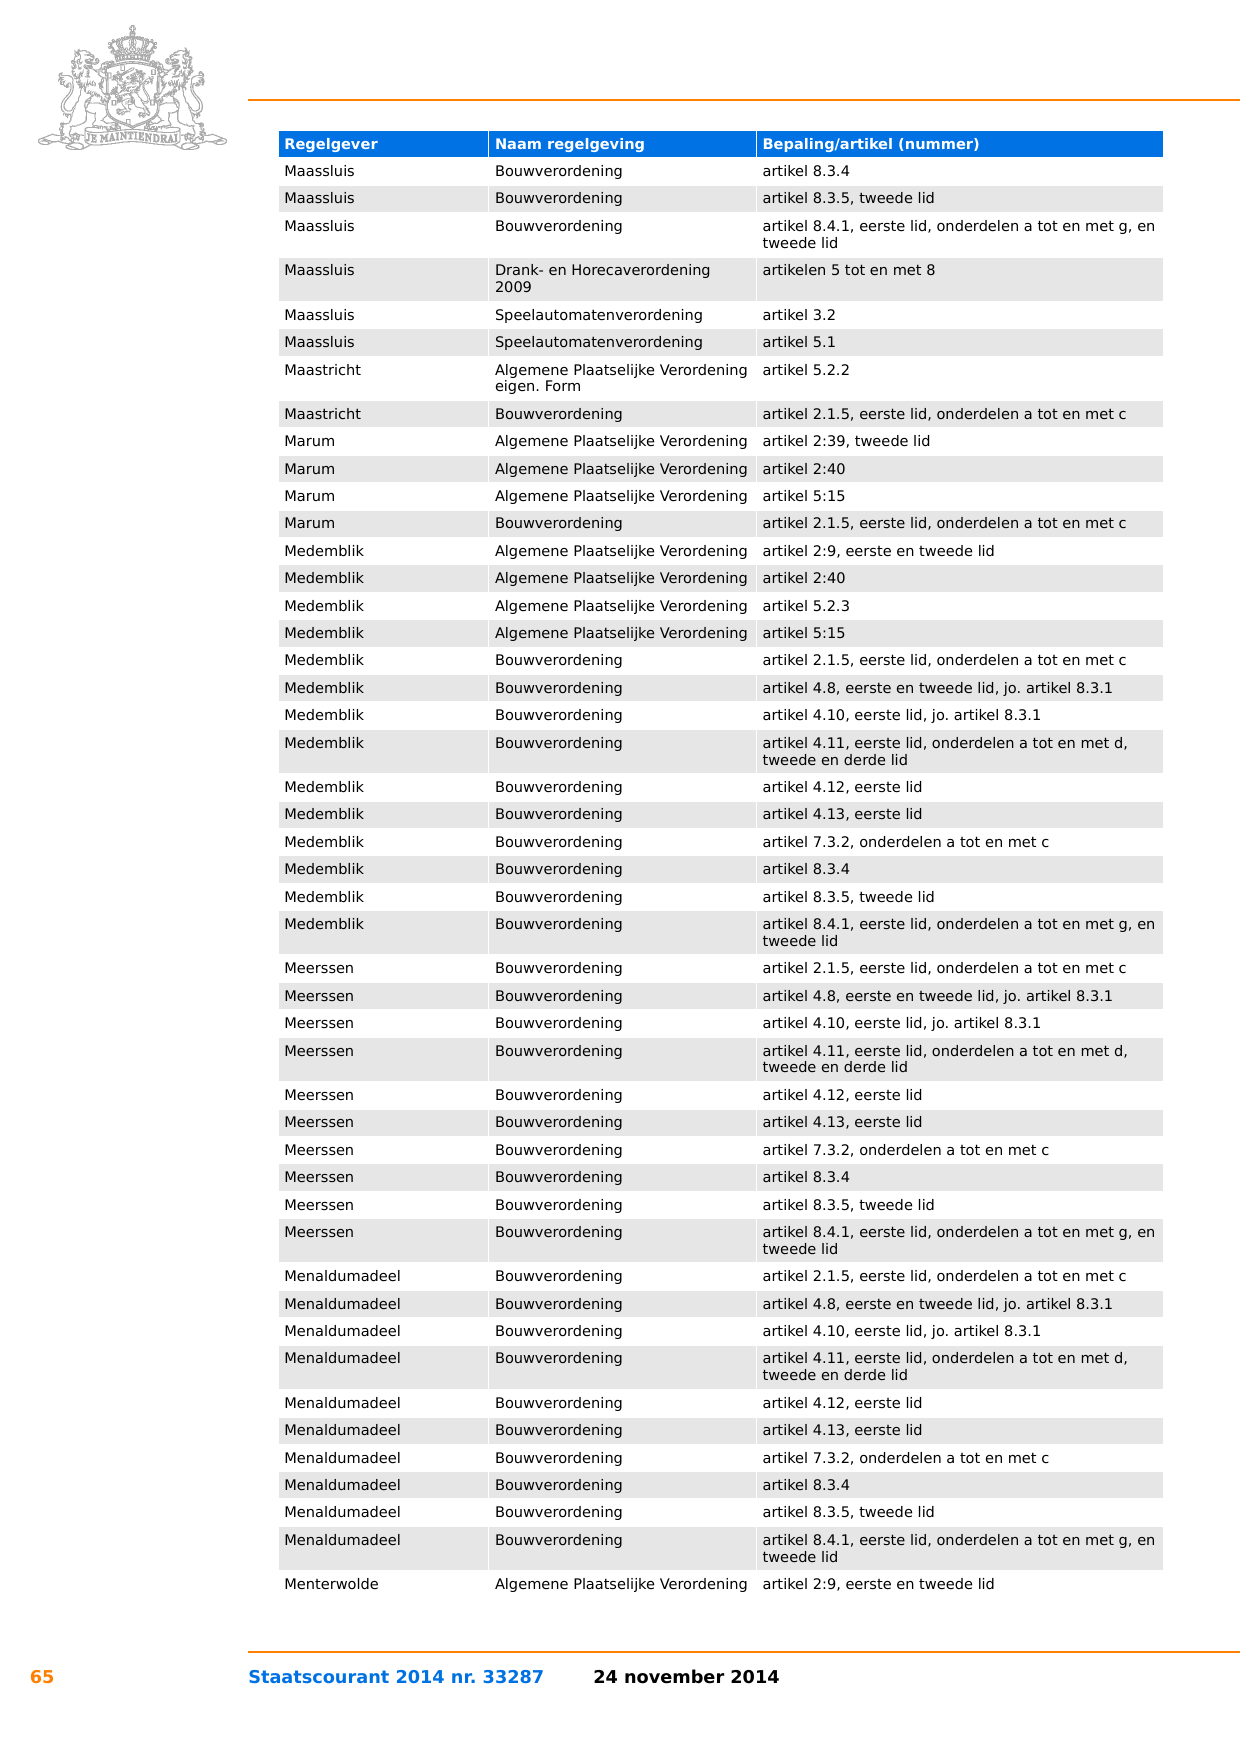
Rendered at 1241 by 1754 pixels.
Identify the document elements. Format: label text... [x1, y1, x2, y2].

table_cell Menaldumadeel [279, 1390, 488, 1416]
table_cell Medemblik [279, 538, 488, 564]
table_cell artikel 8.4.1, eerste lid, onderdelen a tot en met g, en tweede lid [757, 1219, 1163, 1262]
table_cell Bouwverordening [489, 1318, 756, 1344]
table_cell Maassluis [279, 302, 488, 328]
table_cell artikel 8.3.5, tweede lid [757, 1192, 1163, 1218]
table_cell Algemene Plaatselijke Verordening [489, 429, 756, 455]
table_cell Medemblik [279, 856, 488, 883]
table_cell Bouwverordening [489, 829, 756, 855]
table_cell Menaldumadeel [279, 1264, 488, 1290]
table_cell Bouwverordening [489, 1527, 756, 1570]
table_cell Menaldumadeel [279, 1527, 488, 1570]
table_cell artikel 2.1.5, eerste lid, onderdelen a tot en met c [757, 511, 1163, 537]
table_cell Bouwverordening [489, 675, 756, 701]
table_cell Medemblik [279, 911, 488, 954]
table_cell Menaldumadeel [279, 1418, 488, 1444]
table_cell artikel 5.1 [757, 329, 1163, 356]
table_cell Maastricht [279, 357, 488, 400]
table_cell Bouwverordening [489, 856, 756, 883]
table_cell Bouwverordening [489, 1390, 756, 1416]
table_cell Bouwverordening [489, 511, 756, 537]
table_cell artikel 4.8, eerste en tweede lid, jo. artikel 8.3.1 [757, 983, 1163, 1009]
picture [38, 25, 227, 150]
table_cell Menaldumadeel [279, 1291, 488, 1317]
table_cell Bouwverordening [489, 401, 756, 427]
table_cell artikel 5:15 [757, 620, 1163, 647]
table_cell Algemene Plaatselijke Verordening [489, 565, 756, 592]
table_cell Bouwverordening [489, 1164, 756, 1191]
table_cell artikel 4.11, eerste lid, onderdelen a tot en met d, tweede en derde lid [757, 1038, 1163, 1081]
table_cell Algemene Plaatselijke Verordening eigen. Form [489, 357, 756, 400]
table_cell Meerssen [279, 1110, 488, 1136]
table_cell Bouwverordening [489, 1082, 756, 1108]
table_cell Meerssen [279, 1137, 488, 1163]
table_cell Marum [279, 483, 488, 509]
table_cell artikel 5.2.3 [757, 593, 1163, 619]
table_cell Menterwolde [279, 1571, 488, 1598]
table_cell Drank- en Horecaverordening 2009 [489, 258, 756, 301]
table_cell Bouwverordening [489, 1219, 756, 1262]
table_cell Meerssen [279, 1038, 488, 1081]
table_cell Bouwverordening [489, 186, 756, 212]
table_cell Algemene Plaatselijke Verordening [489, 620, 756, 647]
table_cell Medemblik [279, 884, 488, 910]
table_cell Algemene Plaatselijke Verordening [489, 1571, 756, 1598]
table_cell artikel 4.12, eerste lid [757, 1082, 1163, 1108]
table_cell artikel 8.3.4 [757, 158, 1163, 185]
table_cell artikel 8.3.4 [757, 1472, 1163, 1498]
table_cell Meerssen [279, 1192, 488, 1218]
table_cell Bouwverordening [489, 1291, 756, 1317]
table_cell artikel 5.2.2 [757, 357, 1163, 400]
table_cell artikel 2:9, eerste en tweede lid [757, 1571, 1163, 1598]
table_cell Speelautomatenverordening [489, 329, 756, 356]
table_cell Maassluis [279, 258, 488, 301]
table_cell Speelautomatenverordening [489, 302, 756, 328]
table_cell Algemene Plaatselijke Verordening [489, 456, 756, 482]
table_cell artikel 4.11, eerste lid, onderdelen a tot en met d, tweede en derde lid [757, 1346, 1163, 1389]
table_header Naam regelgeving [489, 131, 756, 157]
table_cell Algemene Plaatselijke Verordening [489, 483, 756, 509]
table_cell Medemblik [279, 774, 488, 801]
table_cell artikel 2.1.5, eerste lid, onderdelen a tot en met c [757, 956, 1163, 982]
table_cell Meerssen [279, 1010, 488, 1037]
table_cell artikel 4.8, eerste en tweede lid, jo. artikel 8.3.1 [757, 1291, 1163, 1317]
table_cell Meerssen [279, 956, 488, 982]
table_cell Menaldumadeel [279, 1445, 488, 1471]
table_cell artikel 8.3.4 [757, 1164, 1163, 1191]
table_cell Medemblik [279, 703, 488, 729]
table_cell Maastricht [279, 401, 488, 427]
table_cell artikel 8.3.4 [757, 856, 1163, 883]
table_cell Maassluis [279, 158, 488, 185]
table_cell Meerssen [279, 1219, 488, 1262]
table_cell artikelen 5 tot en met 8 [757, 258, 1163, 301]
table_cell Marum [279, 429, 488, 455]
table_cell Bouwverordening [489, 911, 756, 954]
table_cell Meerssen [279, 1082, 488, 1108]
table_cell artikel 2.1.5, eerste lid, onderdelen a tot en met c [757, 648, 1163, 674]
table_cell Bouwverordening [489, 1137, 756, 1163]
table_cell Bouwverordening [489, 1346, 756, 1389]
table_cell artikel 2.1.5, eerste lid, onderdelen a tot en met c [757, 401, 1163, 427]
table_cell Menaldumadeel [279, 1472, 488, 1498]
table_cell Medemblik [279, 620, 488, 647]
table_cell Maassluis [279, 329, 488, 356]
table_cell Bouwverordening [489, 1445, 756, 1471]
table_cell Bouwverordening [489, 1110, 756, 1136]
table_cell Medemblik [279, 593, 488, 619]
table_cell Bouwverordening [489, 956, 756, 982]
table_cell Maassluis [279, 213, 488, 256]
table_cell artikel 4.11, eerste lid, onderdelen a tot en met d, tweede en derde lid [757, 730, 1163, 773]
table_cell artikel 2:40 [757, 456, 1163, 482]
table_cell Menaldumadeel [279, 1346, 488, 1389]
table_cell Bouwverordening [489, 1472, 756, 1498]
table_cell artikel 7.3.2, onderdelen a tot en met c [757, 829, 1163, 855]
table_cell Marum [279, 511, 488, 537]
table_cell artikel 4.13, eerste lid [757, 1418, 1163, 1444]
table_cell Bouwverordening [489, 884, 756, 910]
table_cell artikel 2:9, eerste en tweede lid [757, 538, 1163, 564]
table_cell Medemblik [279, 648, 488, 674]
table_cell artikel 2:39, tweede lid [757, 429, 1163, 455]
table_cell artikel 4.10, eerste lid, jo. artikel 8.3.1 [757, 703, 1163, 729]
table_cell Medemblik [279, 829, 488, 855]
table_cell Bouwverordening [489, 730, 756, 773]
table_cell Bouwverordening [489, 1192, 756, 1218]
table_cell Maassluis [279, 186, 488, 212]
table_cell artikel 3.2 [757, 302, 1163, 328]
table_cell Medemblik [279, 565, 488, 592]
table_cell Meerssen [279, 983, 488, 1009]
table_cell artikel 4.13, eerste lid [757, 802, 1163, 828]
table_cell Bouwverordening [489, 213, 756, 256]
table_cell Bouwverordening [489, 703, 756, 729]
table_cell artikel 2:40 [757, 565, 1163, 592]
table_header Regelgever [279, 131, 488, 157]
table_cell artikel 7.3.2, onderdelen a tot en met c [757, 1445, 1163, 1471]
table_cell artikel 4.12, eerste lid [757, 1390, 1163, 1416]
table_cell artikel 7.3.2, onderdelen a tot en met c [757, 1137, 1163, 1163]
table_cell artikel 4.12, eerste lid [757, 774, 1163, 801]
table_cell artikel 8.4.1, eerste lid, onderdelen a tot en met g, en tweede lid [757, 213, 1163, 256]
table_cell artikel 5:15 [757, 483, 1163, 509]
table_cell Bouwverordening [489, 983, 756, 1009]
table_cell Bouwverordening [489, 158, 756, 185]
table_cell Bouwverordening [489, 1500, 756, 1526]
table_cell artikel 4.8, eerste en tweede lid, jo. artikel 8.3.1 [757, 675, 1163, 701]
table_cell Bouwverordening [489, 1038, 756, 1081]
table_cell Medemblik [279, 730, 488, 773]
table_cell artikel 4.13, eerste lid [757, 1110, 1163, 1136]
table_header Bepaling/artikel (nummer) [757, 131, 1163, 157]
table_cell artikel 8.3.5, tweede lid [757, 1500, 1163, 1526]
table_cell artikel 4.10, eerste lid, jo. artikel 8.3.1 [757, 1318, 1163, 1344]
table_cell Bouwverordening [489, 802, 756, 828]
table_cell Medemblik [279, 802, 488, 828]
table_cell Bouwverordening [489, 1418, 756, 1444]
table_cell artikel 8.4.1, eerste lid, onderdelen a tot en met g, en tweede lid [757, 1527, 1163, 1570]
table_cell Marum [279, 456, 488, 482]
table_cell artikel 4.10, eerste lid, jo. artikel 8.3.1 [757, 1010, 1163, 1037]
table_cell Medemblik [279, 675, 488, 701]
table_cell Bouwverordening [489, 1264, 756, 1290]
table_cell artikel 8.4.1, eerste lid, onderdelen a tot en met g, en tweede lid [757, 911, 1163, 954]
table_cell Bouwverordening [489, 774, 756, 801]
table_cell Algemene Plaatselijke Verordening [489, 593, 756, 619]
table_cell Algemene Plaatselijke Verordening [489, 538, 756, 564]
table_cell artikel 2.1.5, eerste lid, onderdelen a tot en met c [757, 1264, 1163, 1290]
table_cell Menaldumadeel [279, 1318, 488, 1344]
table_cell artikel 8.3.5, tweede lid [757, 186, 1163, 212]
table_cell Menaldumadeel [279, 1500, 488, 1526]
table_cell Meerssen [279, 1164, 488, 1191]
table_cell artikel 8.3.5, tweede lid [757, 884, 1163, 910]
table_cell Bouwverordening [489, 1010, 756, 1037]
table_cell Bouwverordening [489, 648, 756, 674]
